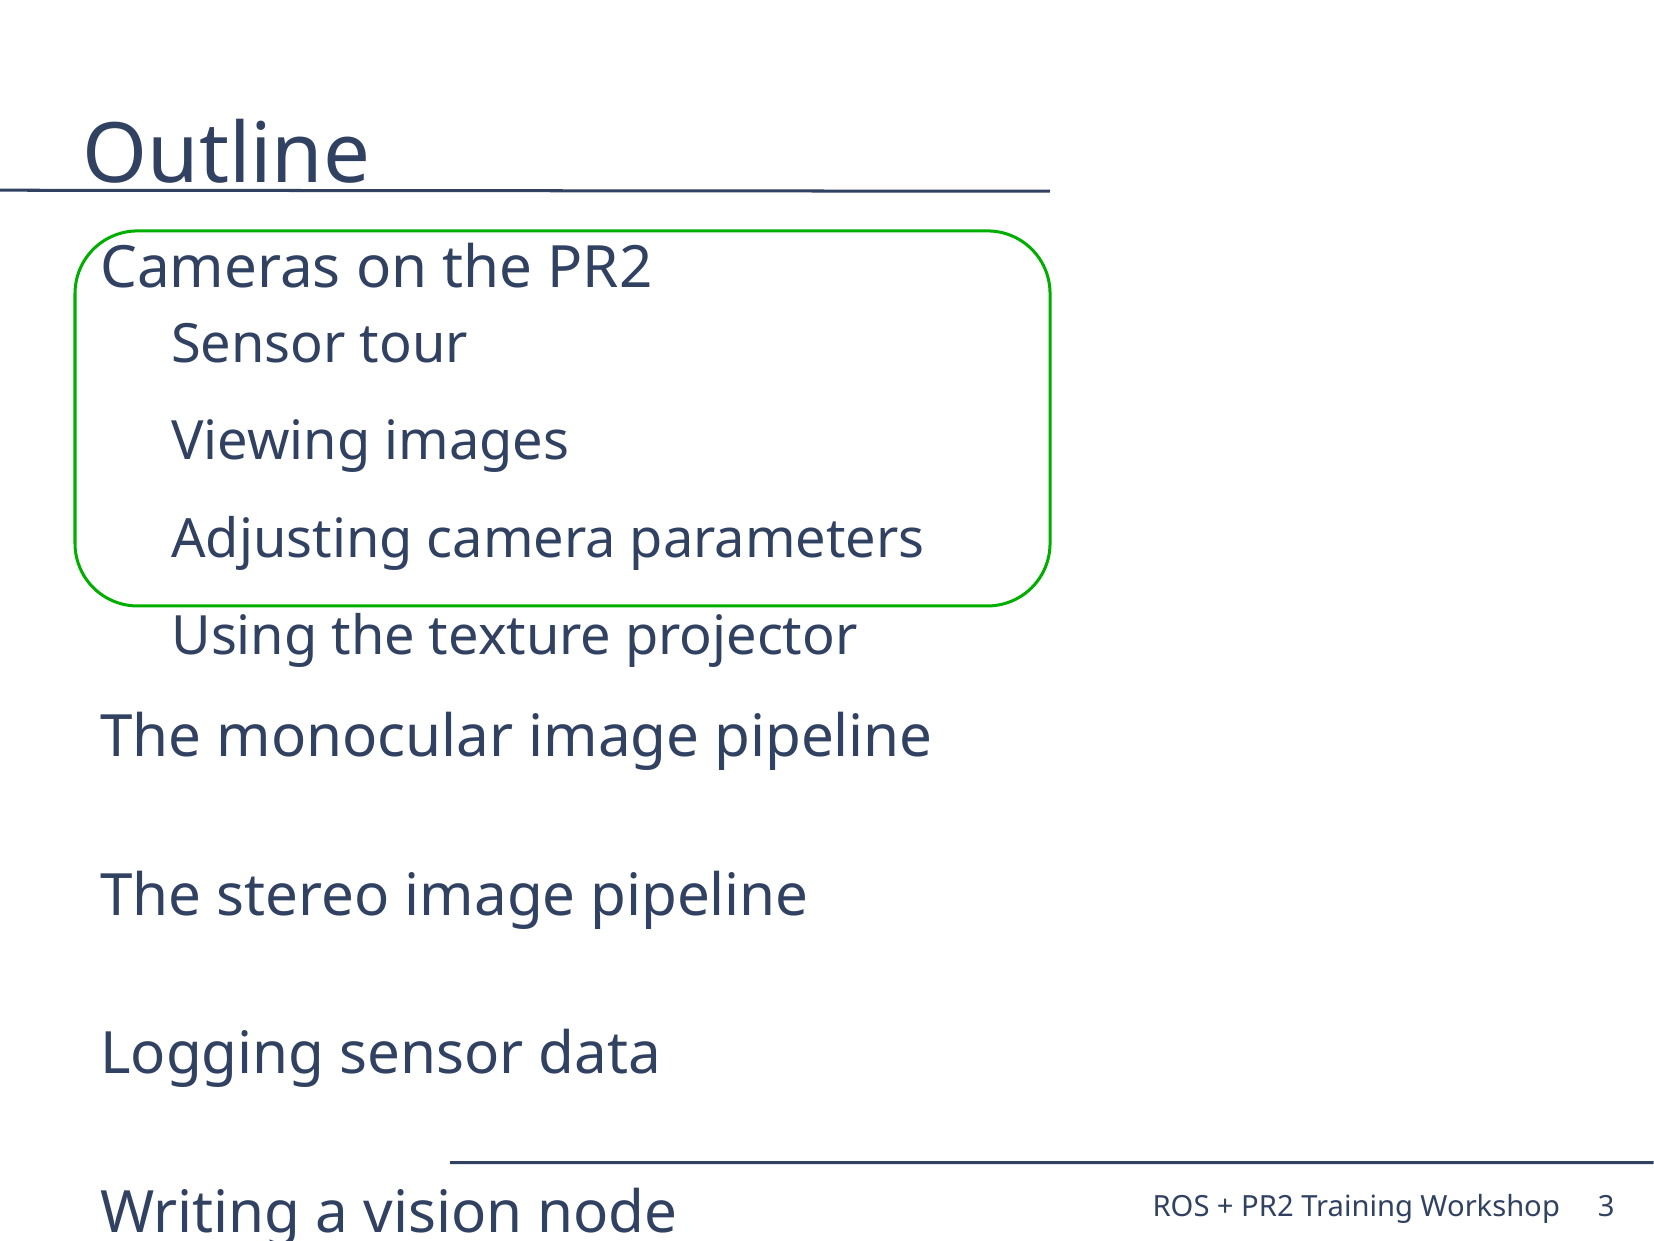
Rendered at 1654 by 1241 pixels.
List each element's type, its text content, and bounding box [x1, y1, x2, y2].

list Cameras on the PR2 Sensor tour Viewing images Adjusting camera parameters Using the texture projector The monocular image pipeline The stereo image pipeline Logging sensor data Writing a vision node [82, 233, 1048, 604]
title Outline [82, 82, 1571, 218]
list Cameras on the PR2 Sensor tour Viewing images Adjusting camera parameters Using the texture projector The monocular image pipeline The stereo image pipeline Logging sensor data Writing a vision node [82, 225, 1571, 1163]
